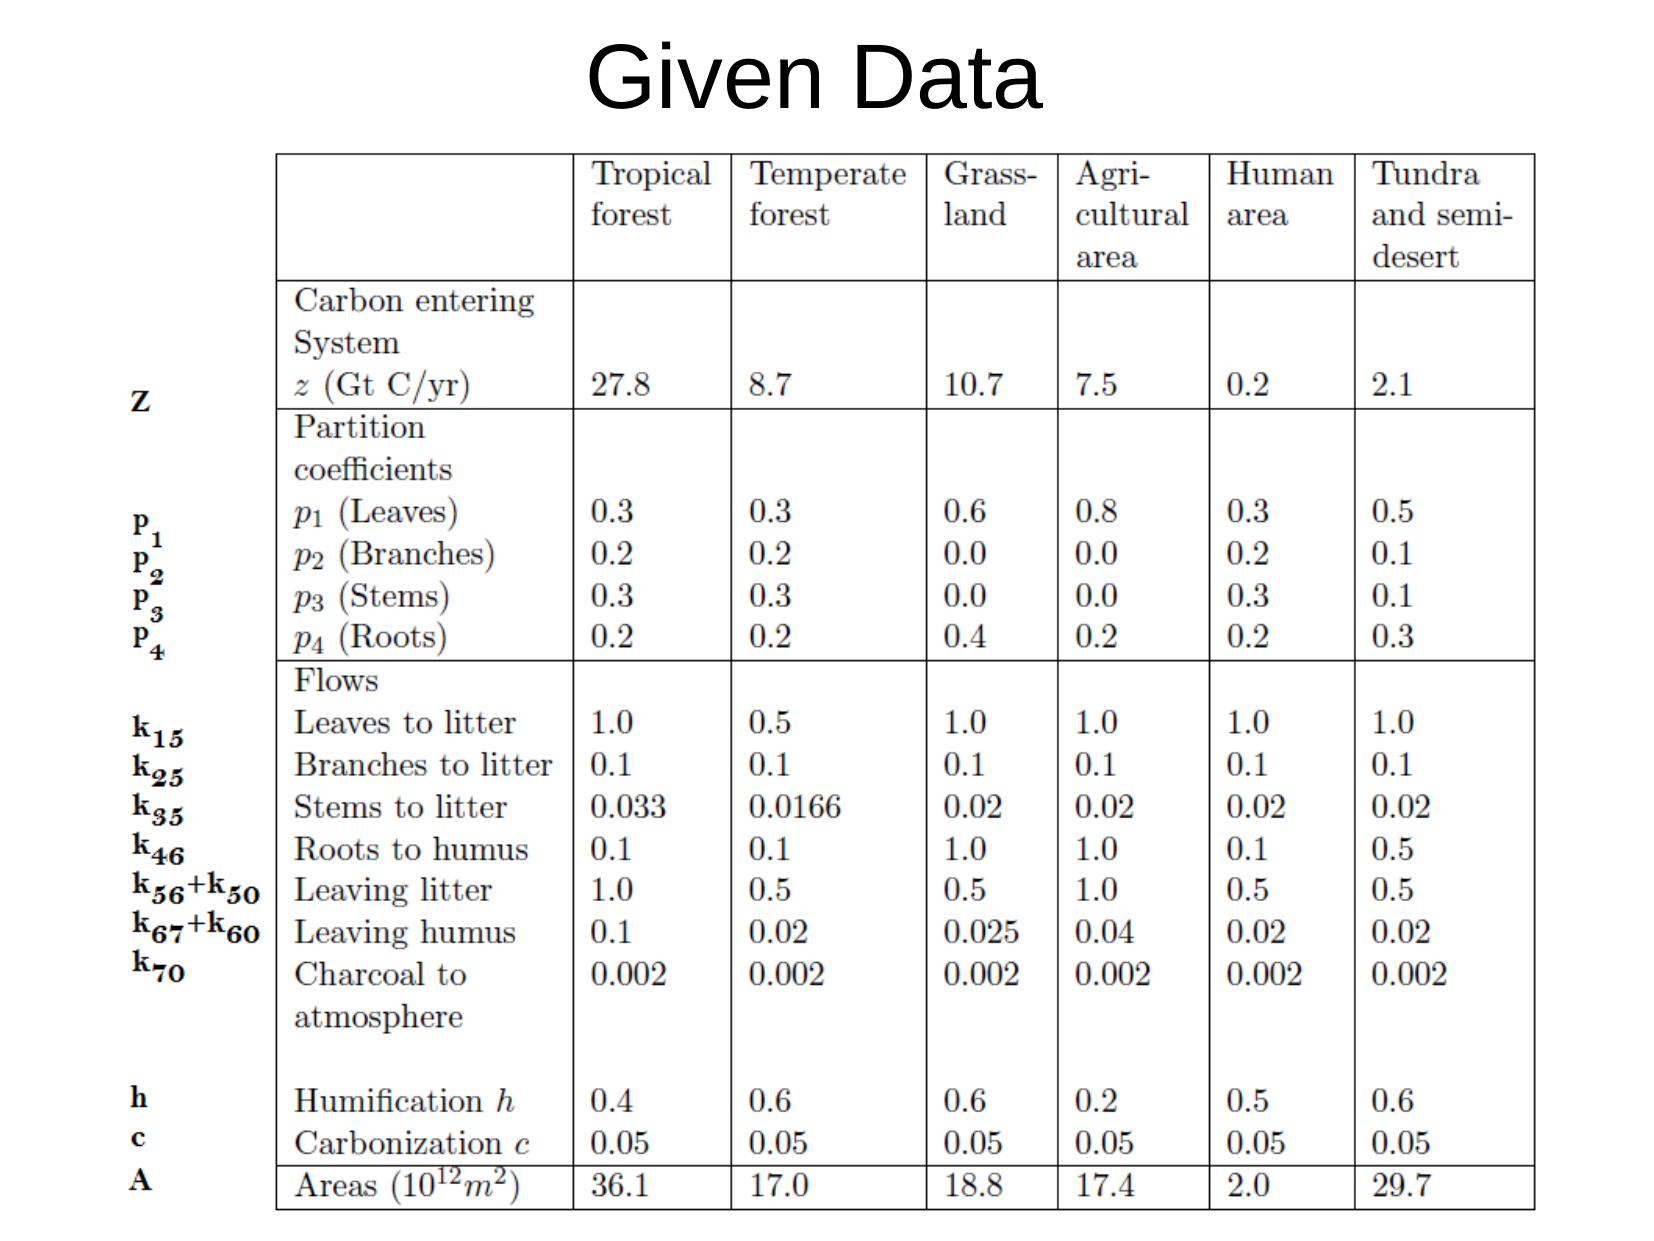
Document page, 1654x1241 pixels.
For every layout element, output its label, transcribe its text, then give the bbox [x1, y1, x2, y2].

picture [118, 141, 1542, 1220]
title Given Data [70, 0, 1560, 154]
